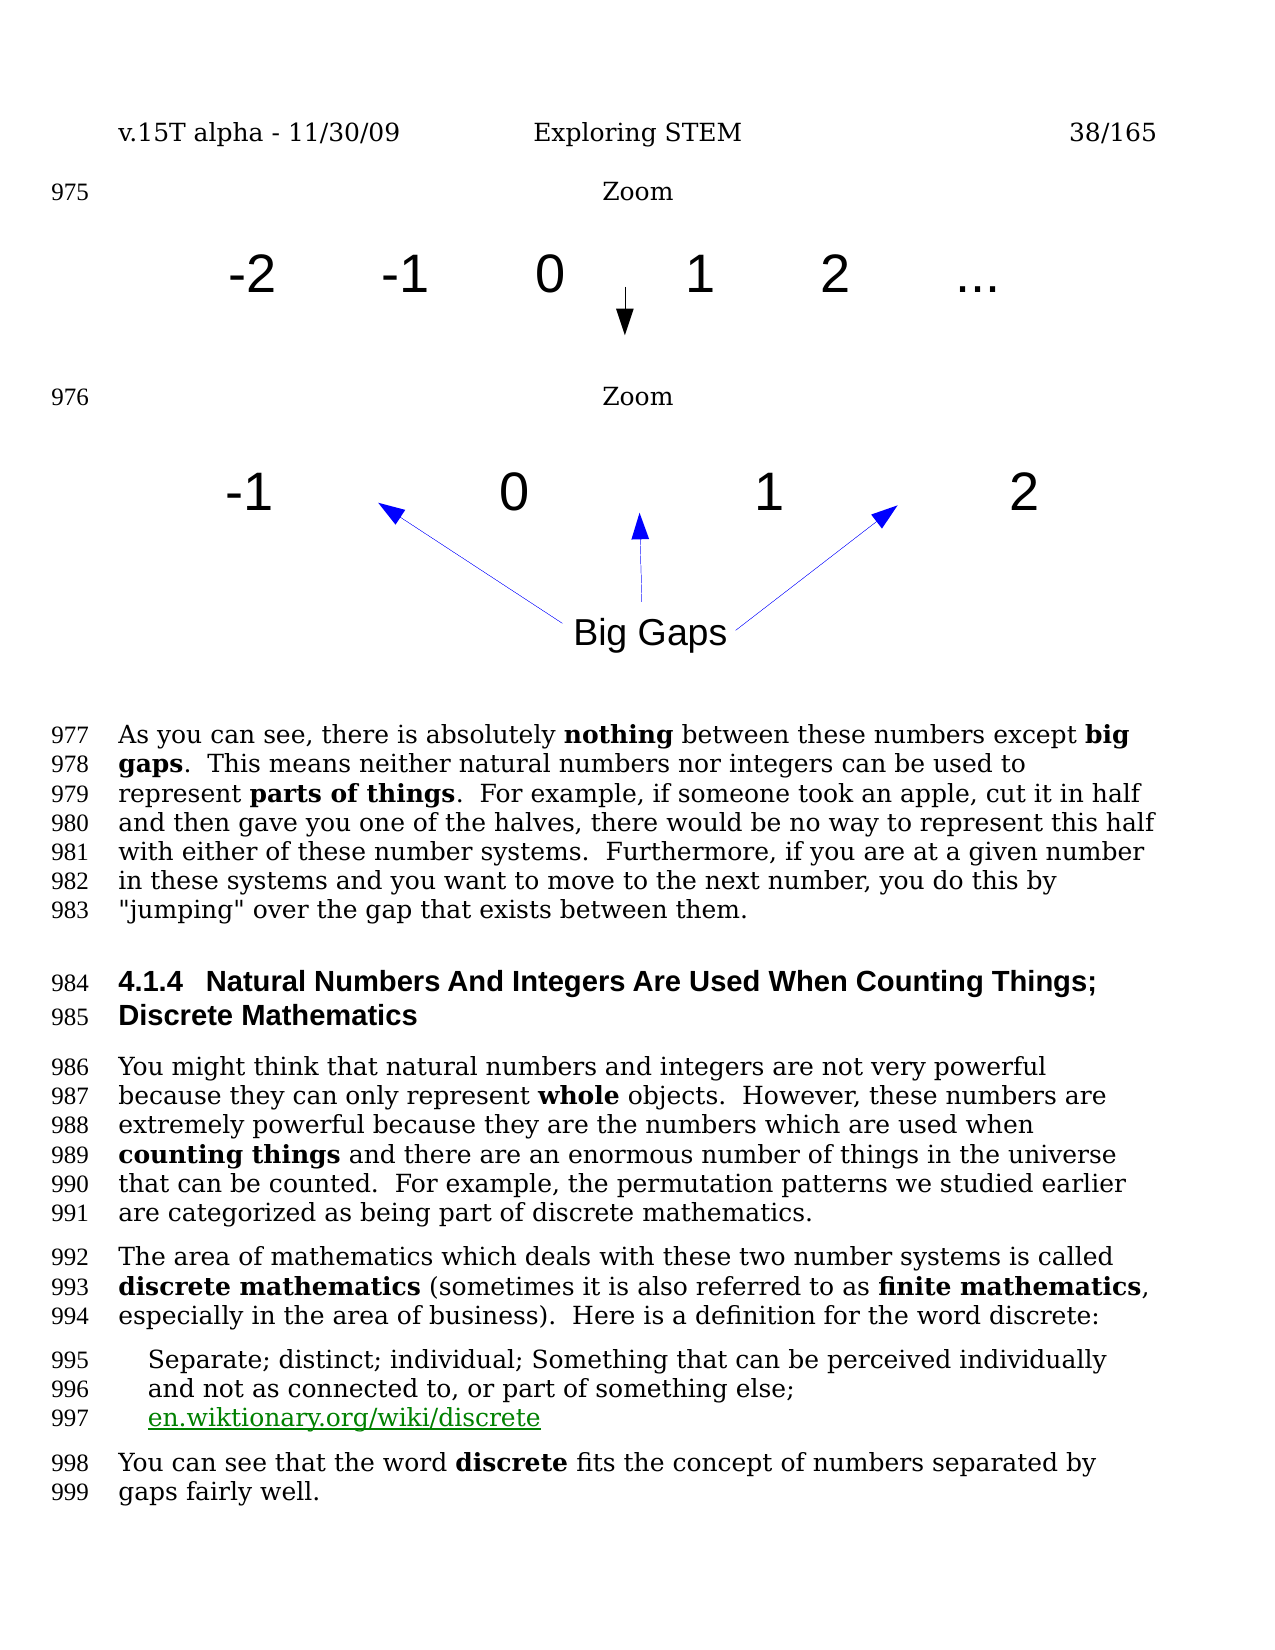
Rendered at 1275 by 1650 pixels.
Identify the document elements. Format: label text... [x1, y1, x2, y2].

text Zoom [118, 382, 1157, 411]
text The area of mathematics which deals with these two number systems is called discrete mathematics (sometimes it is also referred to as finite mathematics, especially in the area of business). Here is a definition for the word discrete: [118, 1242, 1157, 1330]
text Zoom [118, 177, 1157, 206]
text As you can see, there is absolutely nothing between these numbers except big gaps. This means neither natural numbers nor integers can be used to represent parts of things. For example, if someone took an apple, cut it in half and then gave you one of the halves, there would be no way to represent this half with either of these number systems. Furthermore, if you are at a given number in these systems and you want to move to the next number, you do this by "jumping" over the gap that exists between them. [118, 720, 1157, 925]
text You might think that natural numbers and integers are not very powerful because they can only represent whole objects. However, these numbers are extremely powerful because they are the numbers which are used when counting things and there are an enormous number of things in the universe that can be counted. For example, the permutation patterns we studied earlier are categorized as being part of discrete mathematics. [118, 1052, 1157, 1227]
subtitle Natural Numbers And Integers Are Used When Counting Things; Discrete Mathematics [118, 964, 1157, 1031]
text You can see that the word discrete fits the concept of numbers separated by gaps fairly well. [118, 1448, 1157, 1506]
text Separate; distinct; individual; Something that can be perceived individually and not as connected to, or part of something else; en.wiktionary.org/wiki/discrete [148, 1345, 1157, 1433]
